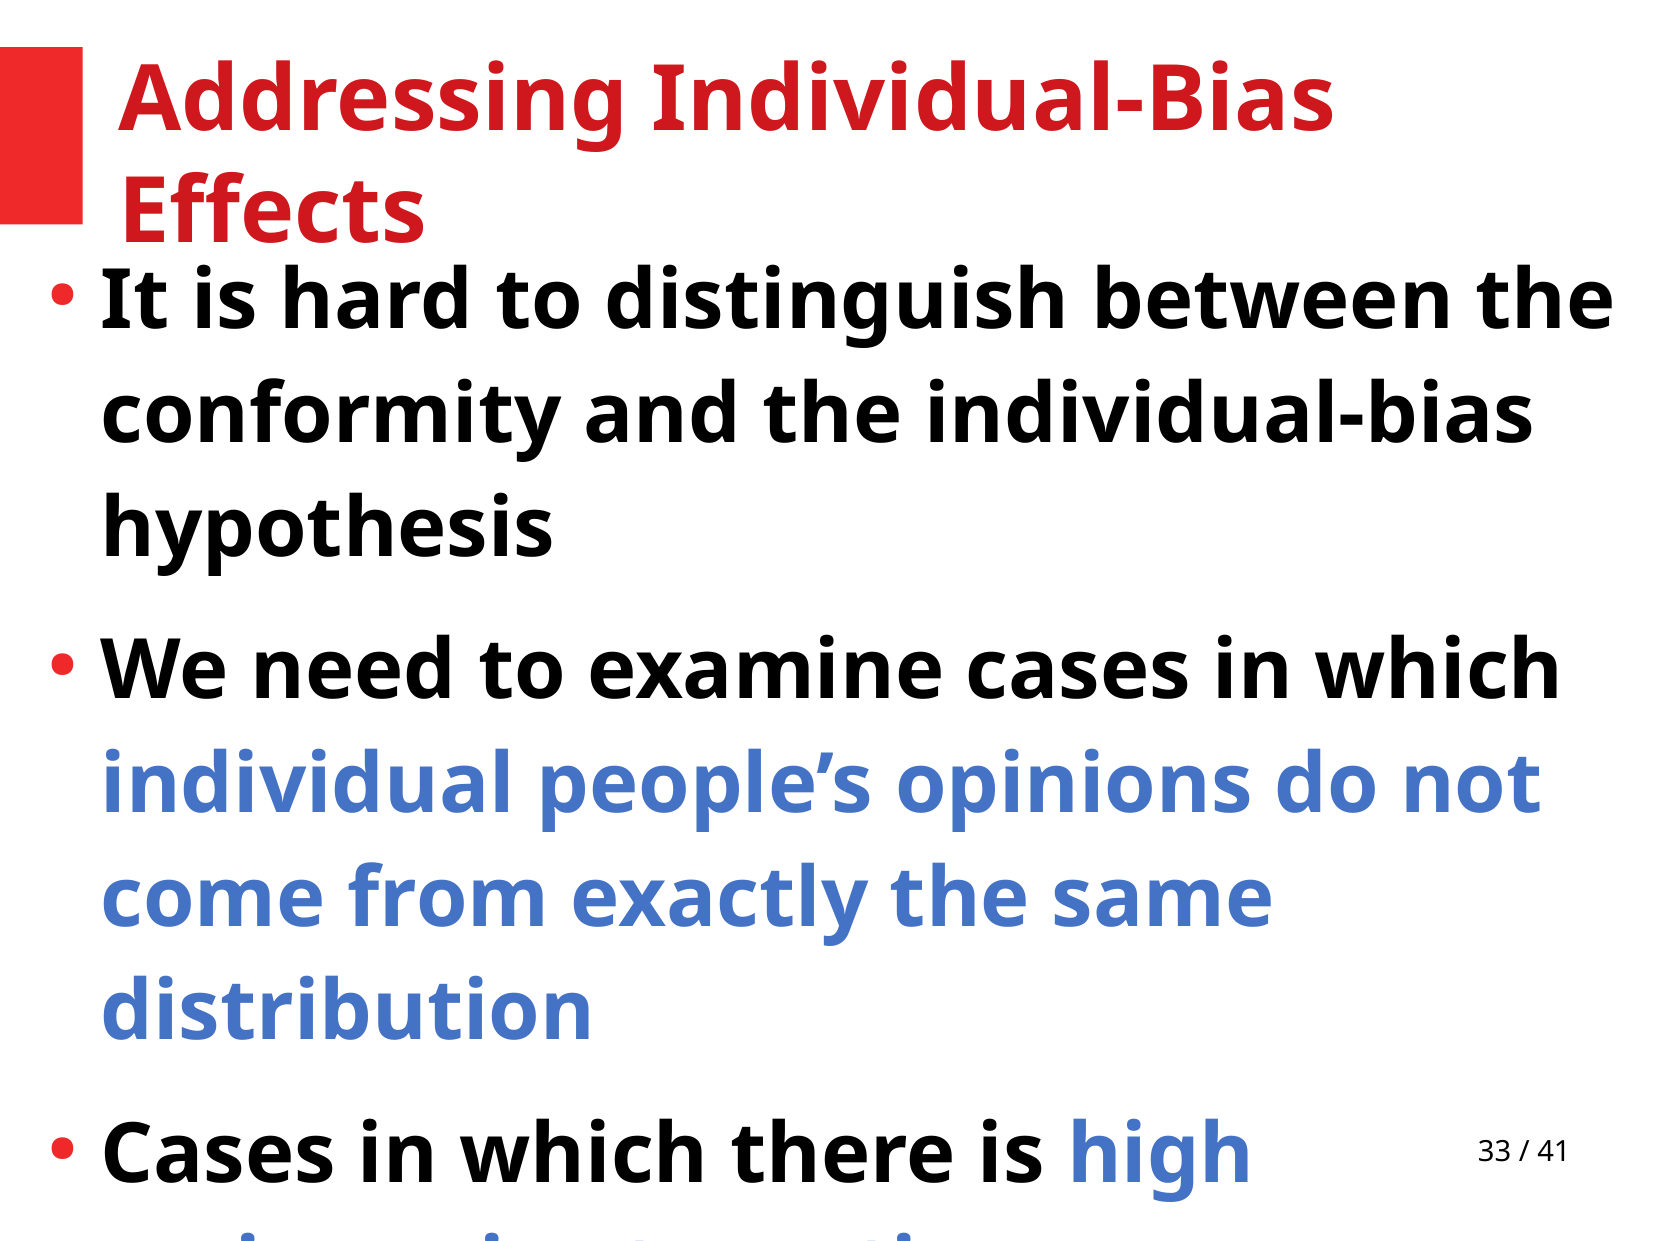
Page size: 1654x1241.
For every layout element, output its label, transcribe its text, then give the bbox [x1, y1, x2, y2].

title Addressing Individual-Bias Effects [118, 49, 1571, 240]
list It is hard to distinguish between the conformity and the individual-bias hypothesis We need to examine cases in which individual people’s opinions do not come from exactly the same distribution Cases in which there is high variance in star ratings Otherwise conformity and individual-bias are indistinguishable Everyone has the same opinion [30, 240, 1621, 1216]
